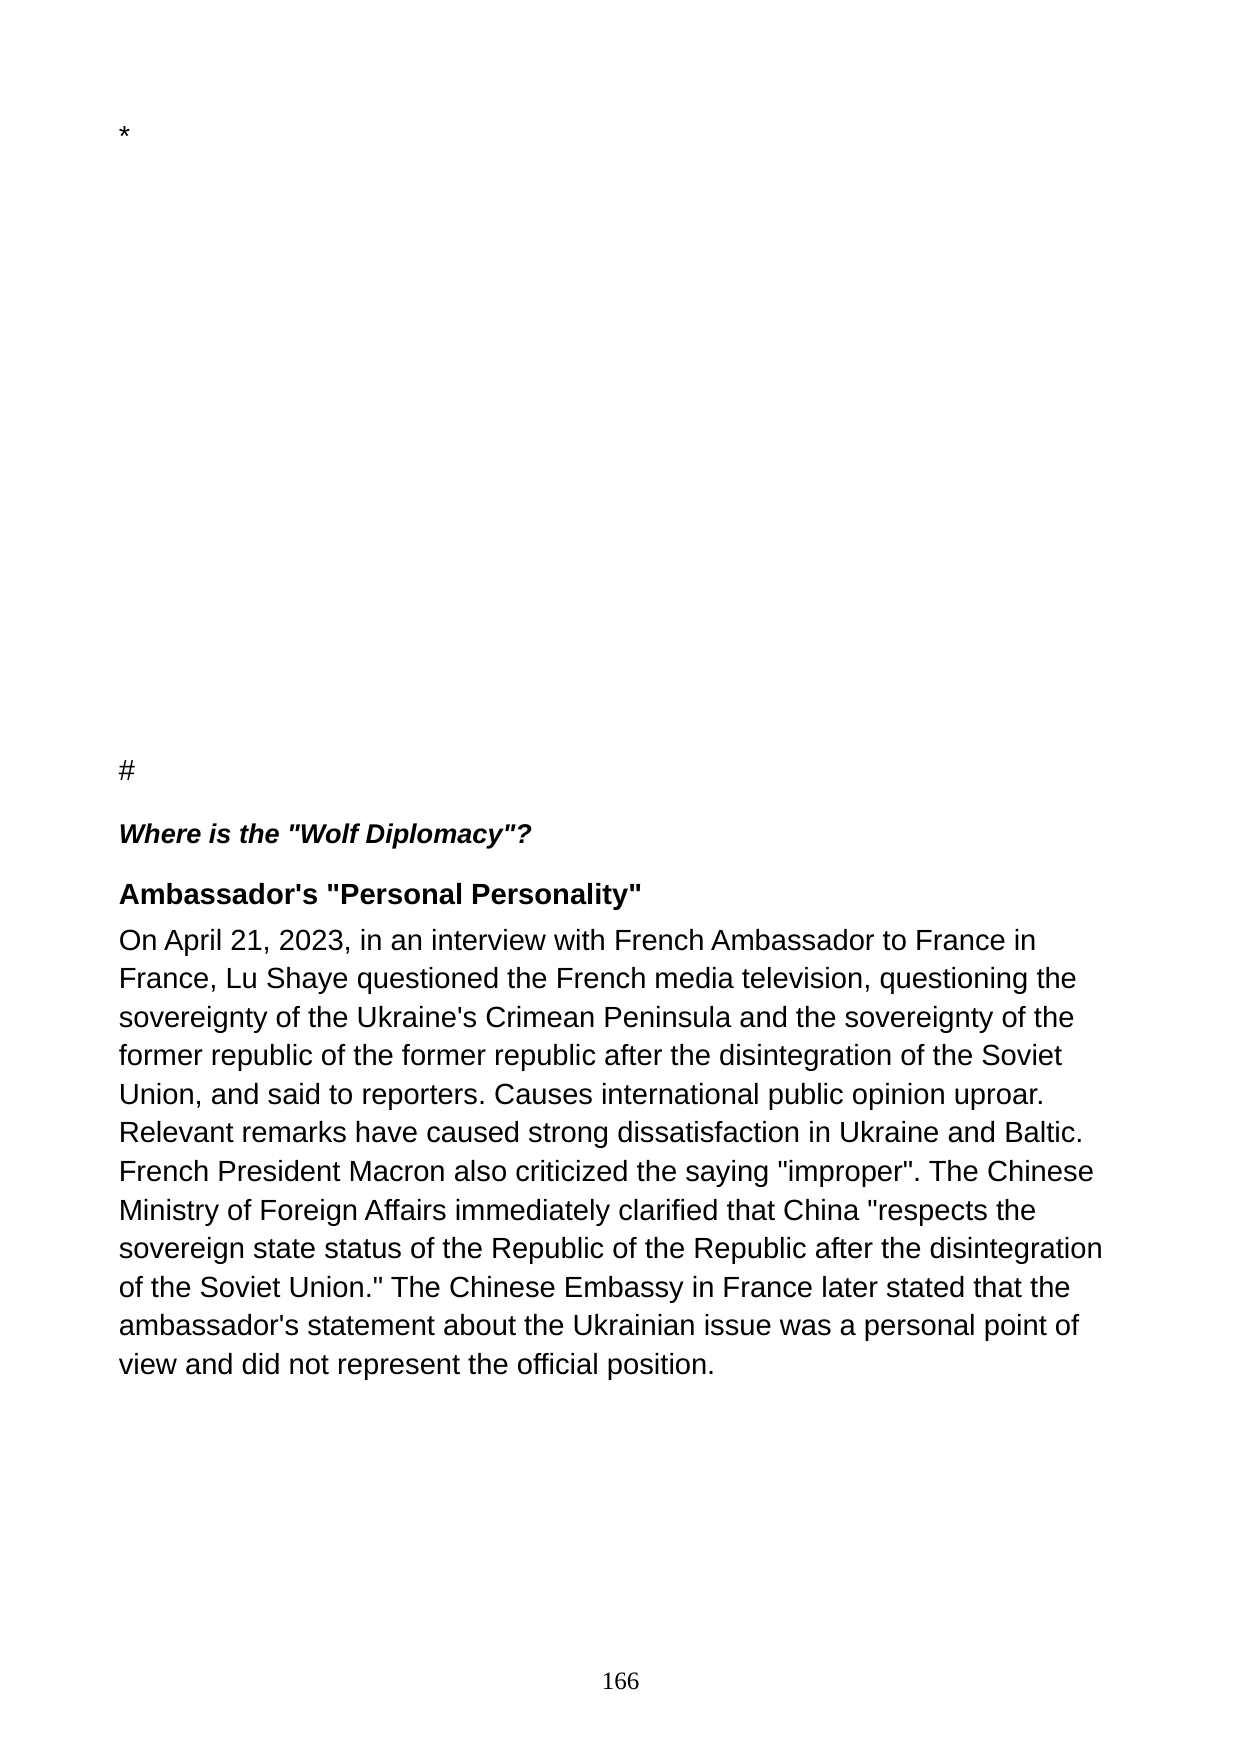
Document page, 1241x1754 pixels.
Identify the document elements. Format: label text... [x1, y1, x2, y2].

text * # [118, 118, 1122, 786]
text On April 21, 2023, in an interview with French Ambassador to France in France, Lu Shaye questioned the French media television, questioning the sovereignty of the Ukraine's Crimean Peninsula and the sovereignty of the former republic of the former republic after the disintegration of the Soviet Union, and said to reporters. Causes international public opinion uproar. Relevant remarks have caused strong dissatisfaction in Ukraine and Baltic. French President Macron also criticized the saying "improper". The Chinese Ministry of Foreign Affairs immediately clarified that China "respects the sovereign state status of the Republic of the Republic after the disintegration of the Soviet Union." The Chinese Embassy in France later stated that the ambassador's statement about the Ukrainian issue was a personal point of view and did not represent the official position. [118, 923, 1122, 1380]
subtitle Ambassador's "Personal Personality" [118, 877, 1122, 910]
subtitle Where is the "Wolf Diplomacy"? [118, 818, 1122, 849]
